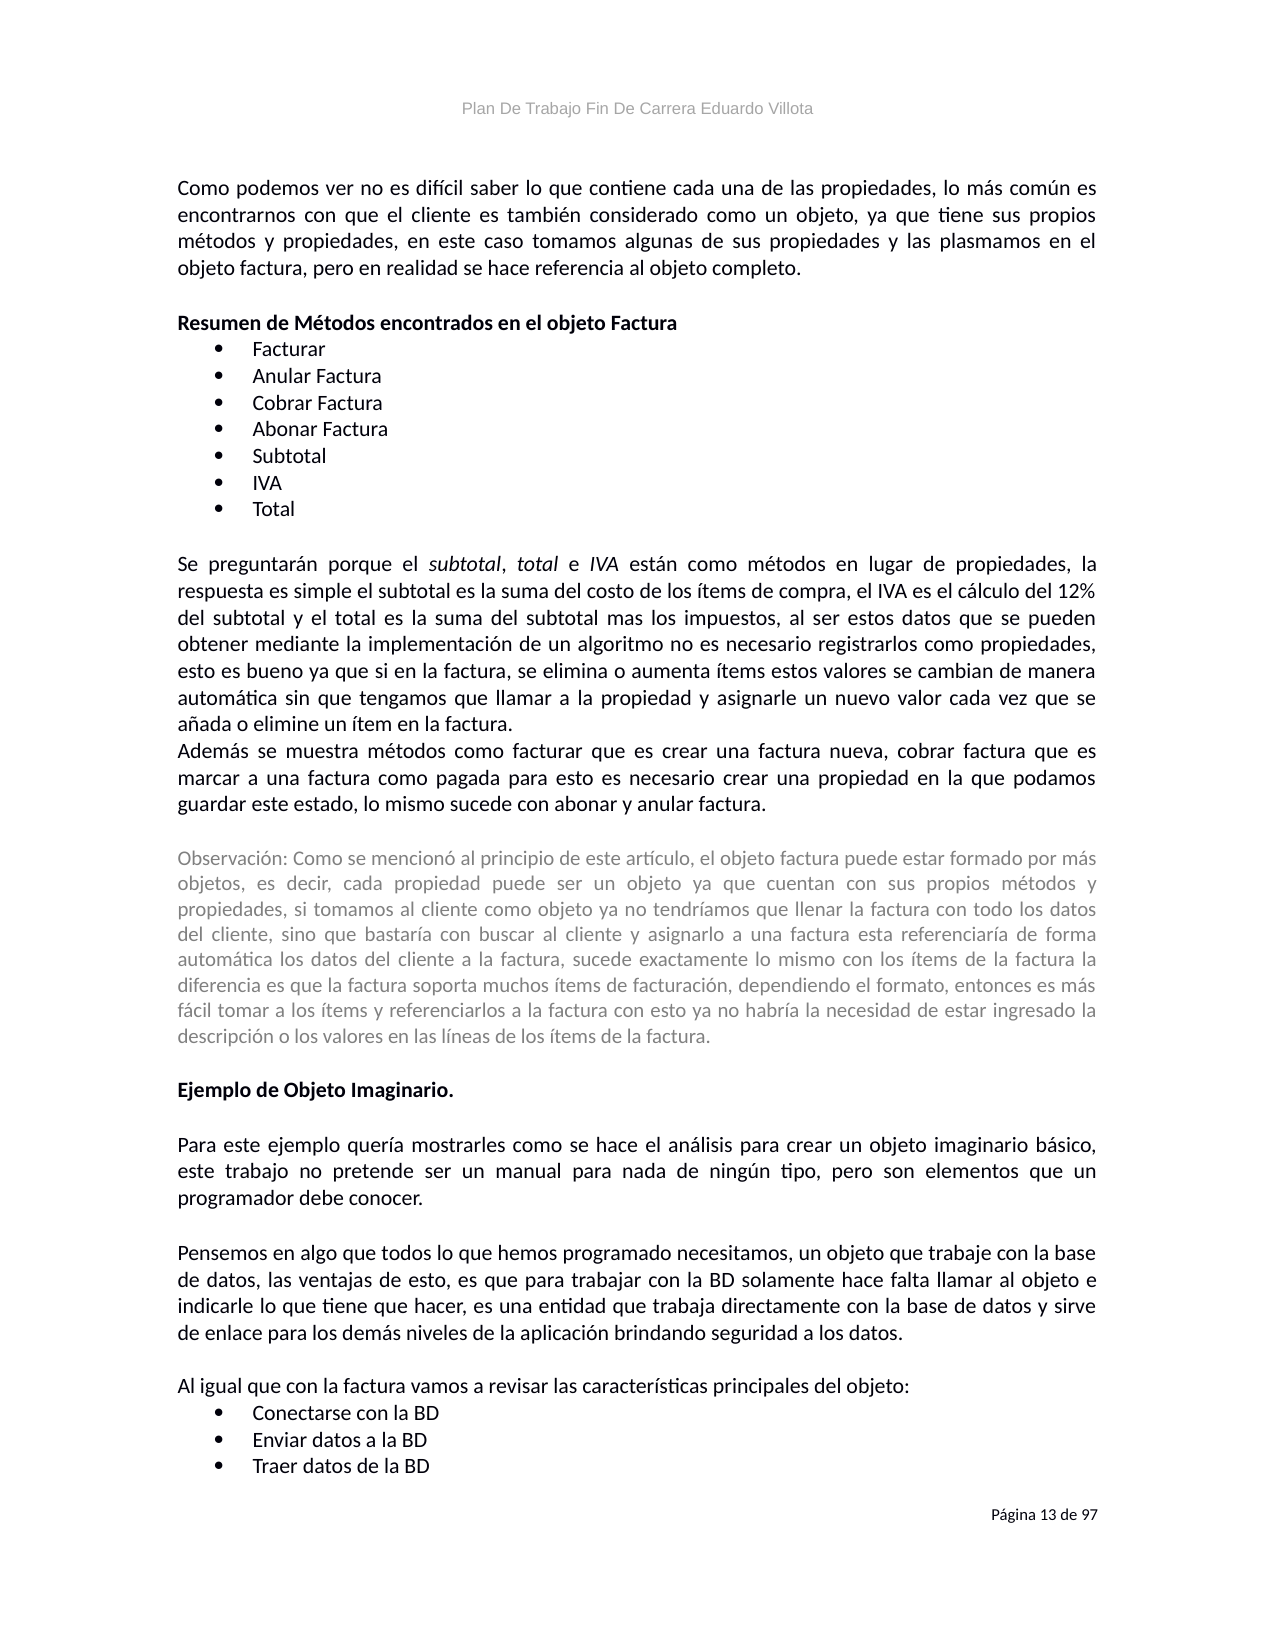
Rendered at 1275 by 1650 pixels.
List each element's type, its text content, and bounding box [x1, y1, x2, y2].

text Ejemplo de Objeto Imaginario. [177, 1076, 1098, 1103]
list Facturar [215, 336, 1098, 362]
list Abonar Factura [215, 416, 1098, 442]
list Enviar datos a la BD [215, 1426, 1098, 1452]
list Conectarse con la BD [215, 1399, 1098, 1426]
text Al igual que con la factura vamos a revisar las características principales del objeto: [177, 1372, 1098, 1399]
text Resumen de Métodos encontrados en el objeto Factura [177, 309, 1098, 336]
list Total [215, 496, 1098, 522]
list Cobrar Factura [215, 389, 1098, 416]
text Como podemos ver no es difícil saber lo que contiene cada una de las propiedades, lo más común es encontrarnos con que el cliente es también considerado como un objeto, ya que tiene sus propios métodos y propiedades, en este caso tomamos algunas de sus propiedades y las plasmamos en el objeto factura, pero en realidad se hace referencia al objeto completo. [177, 174, 1098, 281]
text Se preguntarán porque el subtotal, total e IVA están como métodos en lugar de propiedades, la respuesta es simple el subtotal es la suma del costo de los ítems de compra, el IVA es el cálculo del 12% del subtotal y el total es la suma del subtotal mas los impuestos, al ser estos datos que se pueden obtener mediante la implementación de un algoritmo no es necesario registrarlos como propiedades, esto es bueno ya que si en la factura, se elimina o aumenta ítems estos valores se cambian de manera automática sin que tengamos que llamar a la propiedad y asignarle un nuevo valor cada vez que se añada o elimine un ítem en la factura. [177, 550, 1098, 737]
list Subtotal [215, 442, 1098, 469]
text Observación: Como se mencionó al principio de este artículo, el objeto factura puede estar formado por más objetos, es decir, cada propiedad puede ser un objeto ya que cuentan con sus propios métodos y propiedades, si tomamos al cliente como objeto ya no tendríamos que llenar la factura con todo los datos del cliente, sino que bastaría con buscar al cliente y asignarlo a una factura esta referenciaría de forma automática los datos del cliente a la factura, sucede exactamente lo mismo con los ítems de la factura la diferencia es que la factura soporta muchos ítems de facturación, dependiendo el formato, entonces es más fácil tomar a los ítems y referenciarlos a la factura con esto ya no habría la necesidad de estar ingresado la descripción o los valores en las líneas de los ítems de la factura. [177, 845, 1098, 1048]
text Además se muestra métodos como facturar que es crear una factura nueva, cobrar factura que es marcar a una factura como pagada para esto es necesario crear una propiedad en la que podamos guardar este estado, lo mismo sucede con abonar y anular factura. [177, 737, 1098, 817]
list IVA [215, 469, 1098, 496]
text Pensemos en algo que todos lo que hemos programado necesitamos, un objeto que trabaje con la base de datos, las ventajas de esto, es que para trabajar con la BD solamente hace falta llamar al objeto e indicarle lo que tiene que hacer, es una entidad que trabaja directamente con la base de datos y sirve de enlace para los demás niveles de la aplicación brindando seguridad a los datos. [177, 1239, 1098, 1346]
text Para este ejemplo quería mostrarles como se hace el análisis para crear un objeto imaginario básico, este trabajo no pretende ser un manual para nada de ningún tipo, pero son elementos que un programador debe conocer. [177, 1131, 1098, 1211]
list Anular Factura [215, 362, 1098, 389]
list Traer datos de la BD [215, 1452, 1098, 1479]
